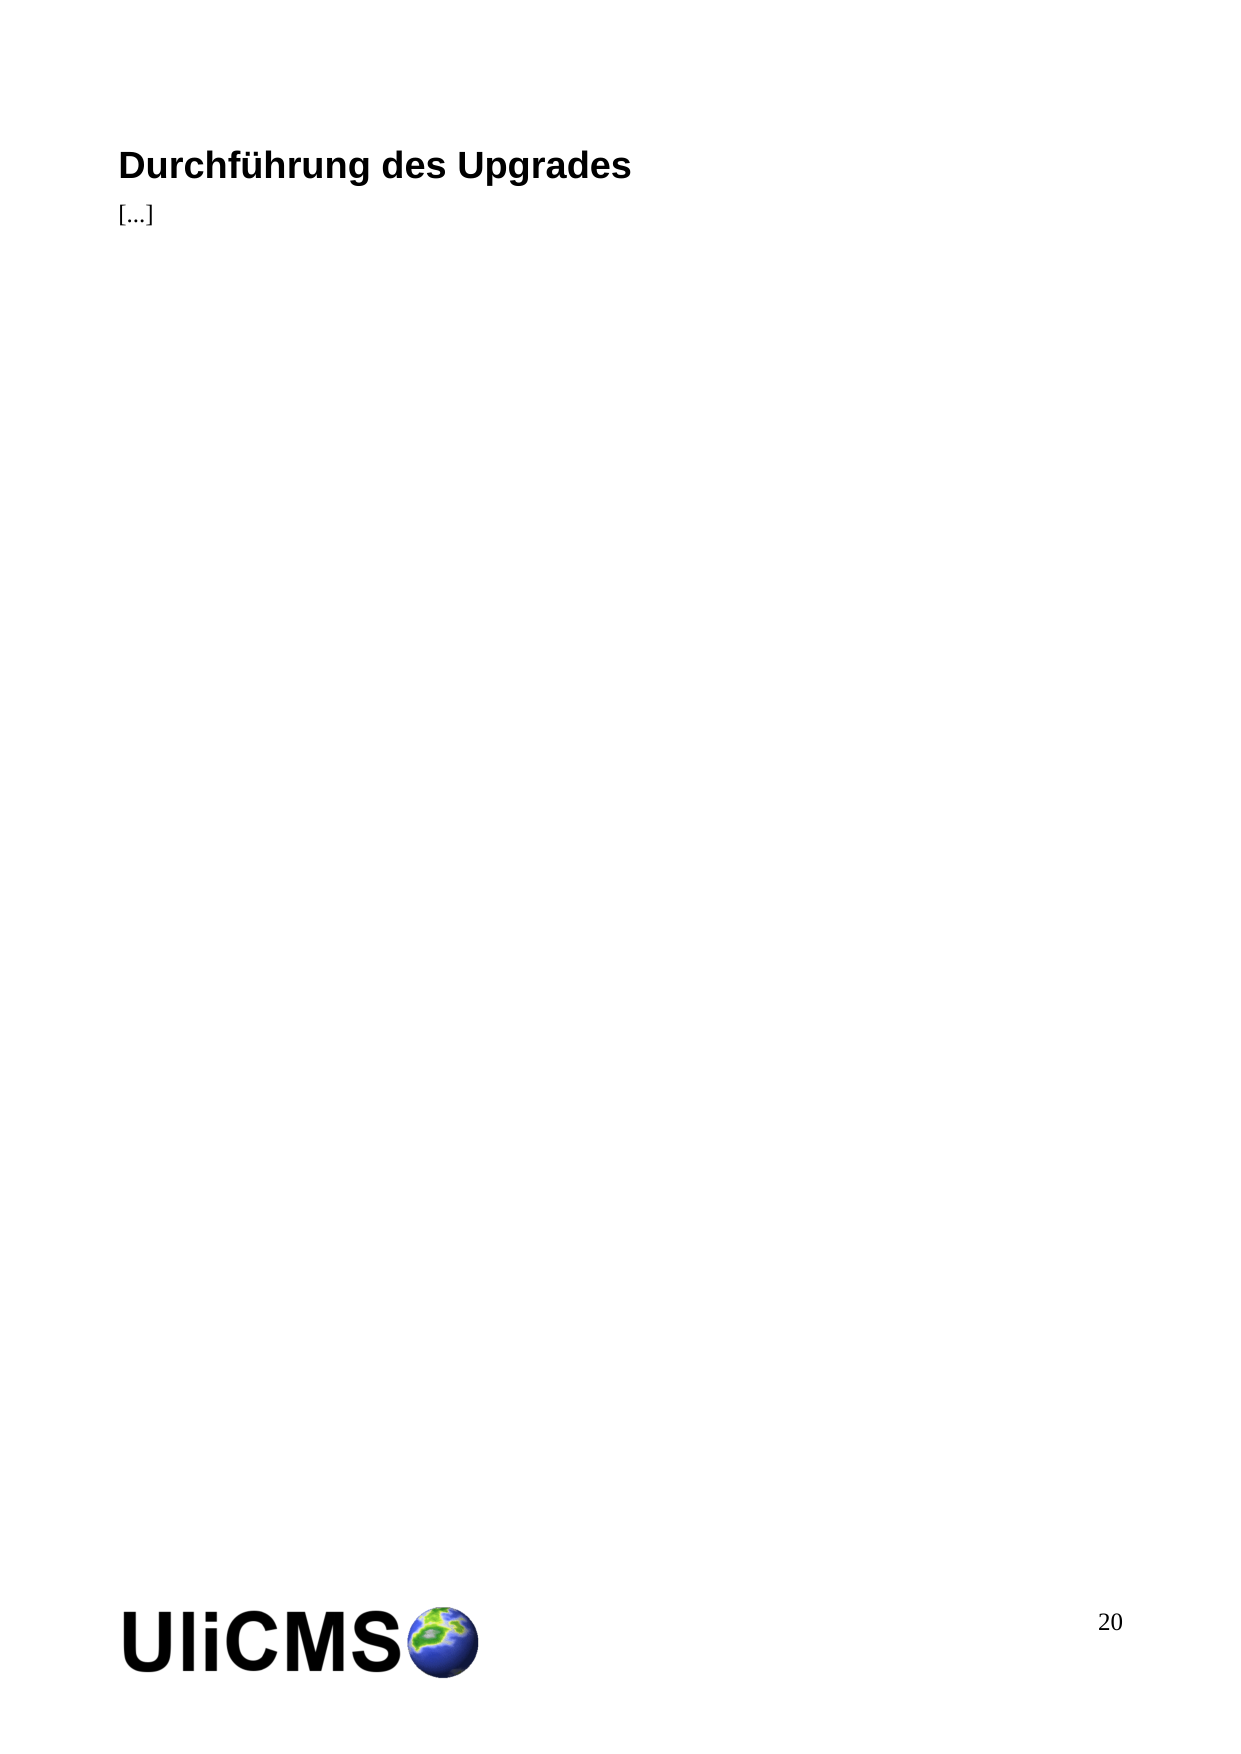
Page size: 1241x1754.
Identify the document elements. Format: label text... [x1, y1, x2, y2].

text [...] [118, 199, 1123, 228]
picture [118, 1607, 479, 1681]
